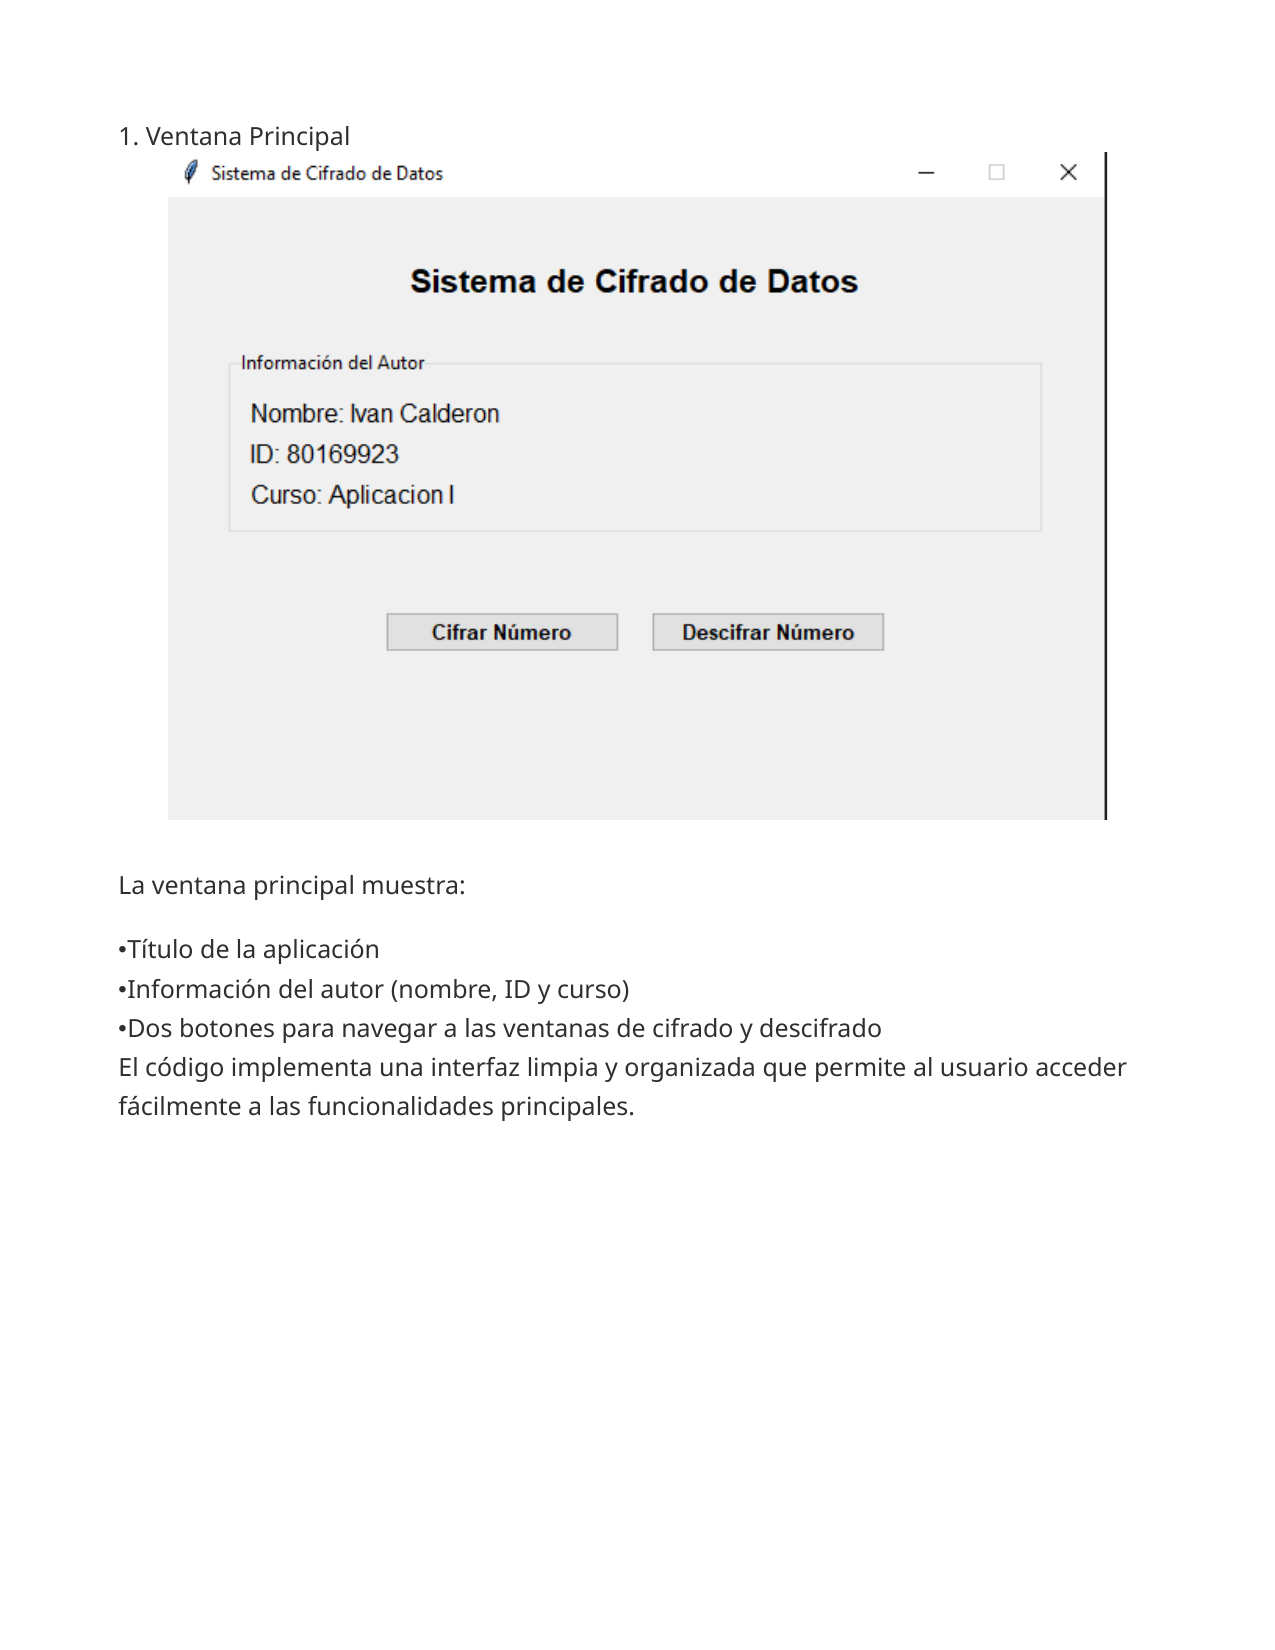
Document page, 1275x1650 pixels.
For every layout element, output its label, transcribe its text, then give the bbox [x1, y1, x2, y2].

list Información del autor (nombre, ID y curso) [118, 971, 1157, 1005]
subtitle 1. Ventana Principal [118, 118, 1157, 152]
picture [168, 152, 1108, 820]
list Título de la aplicación [118, 932, 1157, 966]
list Dos botones para navegar a las ventanas de cifrado y descifrado [118, 1011, 1157, 1044]
text La ventana principal muestra: [118, 868, 1157, 902]
text El código implementa una interfaz limpia y organizada que permite al usuario acceder fácilmente a las funcionalidades principales. [118, 1050, 1157, 1123]
